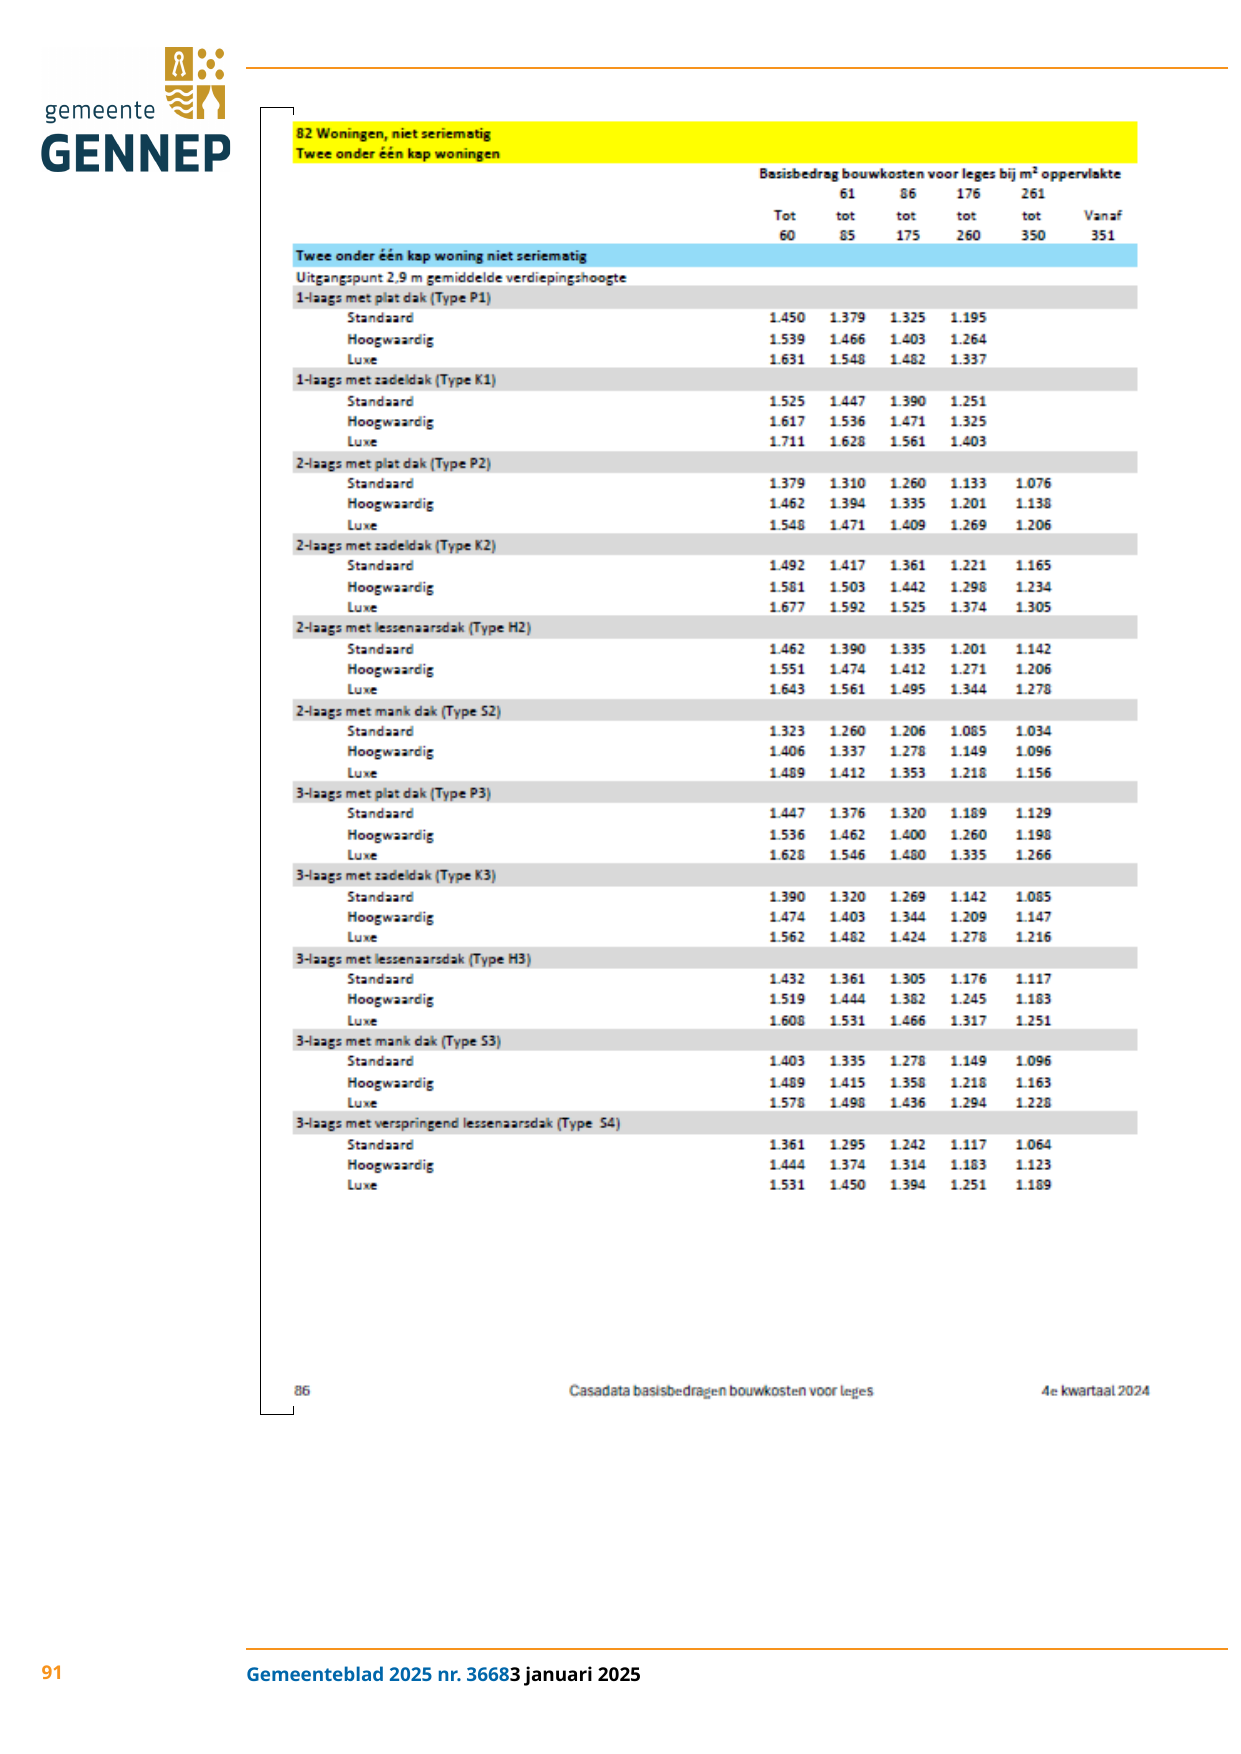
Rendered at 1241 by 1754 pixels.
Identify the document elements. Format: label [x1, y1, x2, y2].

picture [268, 115, 1173, 1406]
picture [41, 47, 231, 172]
